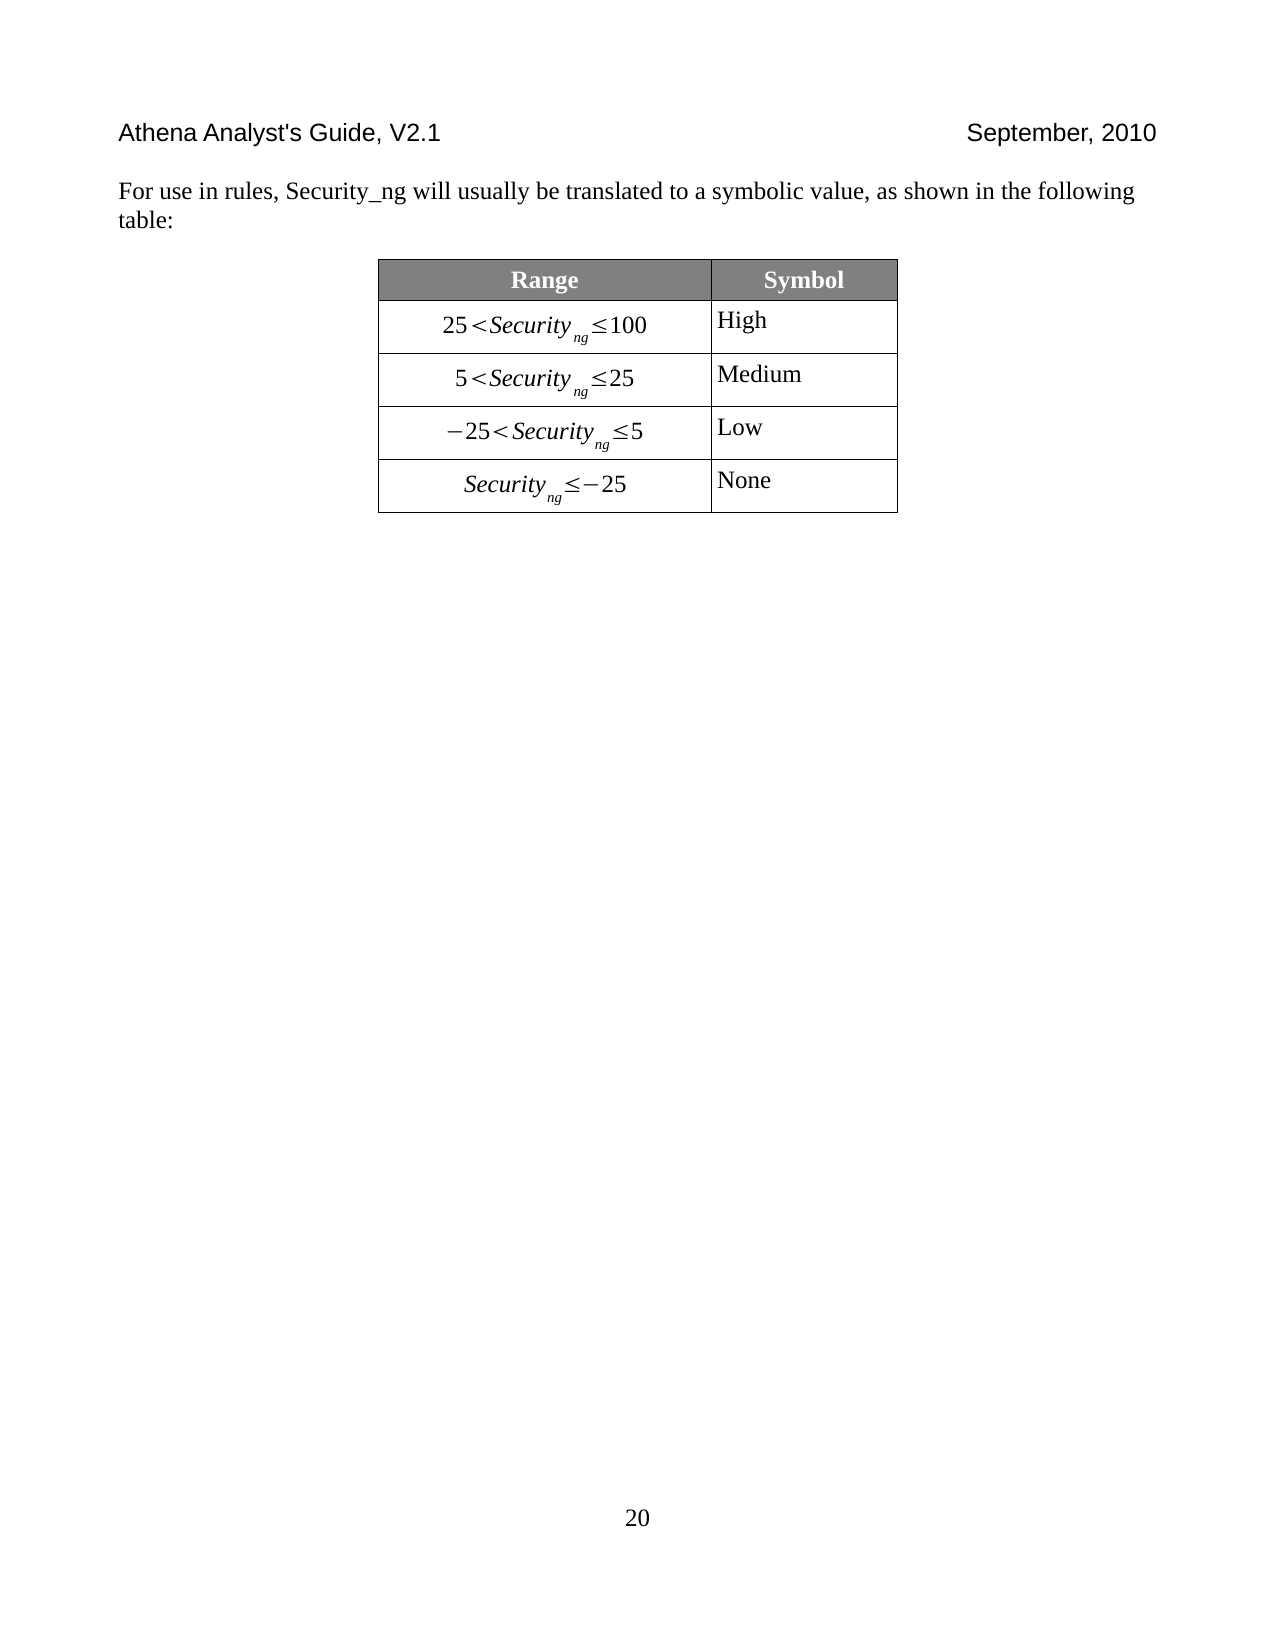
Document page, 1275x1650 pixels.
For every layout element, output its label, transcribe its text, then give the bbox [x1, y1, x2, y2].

table_header Symbol [712, 260, 897, 300]
text For use in rules, Security_ng will usually be translated to a symbolic value, as shown in the following table: [118, 176, 1157, 234]
table_cell High [712, 301, 897, 353]
table_cell Medium [712, 354, 897, 406]
table_cell [379, 301, 711, 353]
table_cell Low [712, 407, 897, 459]
table_cell [379, 354, 711, 406]
table_cell [379, 407, 711, 459]
table_cell None [712, 460, 897, 512]
table_cell [379, 460, 711, 512]
table_header Range [379, 260, 711, 300]
